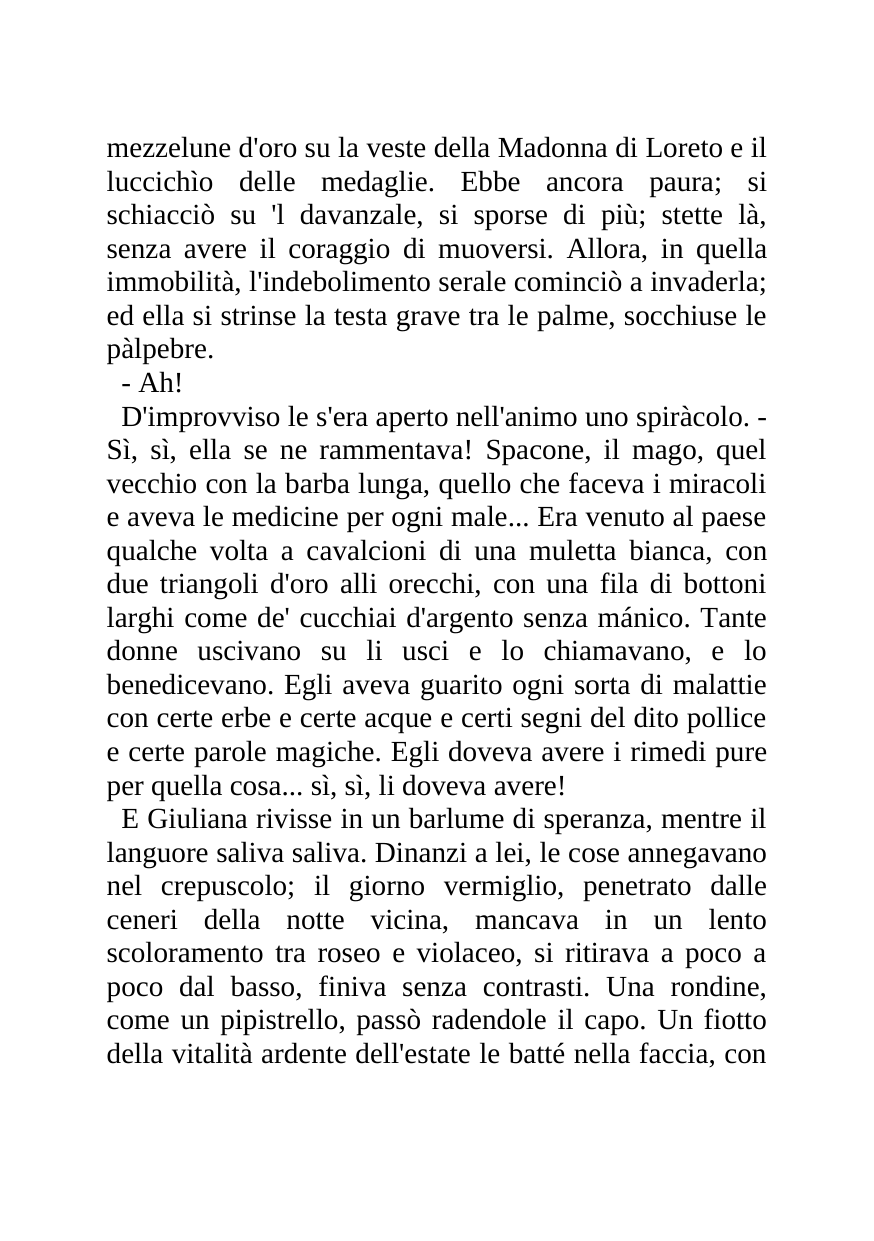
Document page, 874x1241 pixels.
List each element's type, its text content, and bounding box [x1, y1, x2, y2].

text D'improvviso le s'era aperto nell'animo uno spiràcolo. - Sì, sì, ella se ne rammentava! Spacone, il mago, quel vecchio con la barba lunga, quello che faceva i miracoli e aveva le medicine per ogni male... Era venuto al paese qualche volta a cavalcioni di una muletta bianca, con due triangoli d'oro alli orecchi, con una fila di bottoni larghi come de' cucchiai d'argento senza mánico. Tante donne uscivano su li usci e lo chiamavano, e lo benedicevano. Egli aveva guarito ogni sorta di malattie con certe erbe e certe acque e certi segni del dito pollice e certe parole magiche. Egli doveva avere i rimedi pure per quella cosa... sì, sì, li doveva avere! [106, 399, 768, 801]
text - Ah! [106, 365, 768, 399]
text E Giuliana rivisse in un barlume di speranza, mentre il languore saliva saliva. Dinanzi a lei, le cose annegavano nel crepuscolo; il giorno vermiglio, penetrato dalle ceneri della notte vicina, mancava in un lento scoloramento tra roseo e violaceo, si ritirava a poco a poco dal basso, finiva senza contrasti. Una rondine, come un pipistrello, passò radendole il capo. Un fiotto della vitalità ardente dell'estate le batté nella faccia, con [106, 801, 768, 1069]
text mezzelune d'oro su la veste della Madonna di Loreto e il luccichìo delle medaglie. Ebbe ancora paura; si schiacciò su 'l davanzale, si sporse di più; stette là, senza avere il coraggio di muoversi. Allora, in quella immobilità, l'indebolimento serale cominciò a invaderla; ed ella si strinse la testa grave tra le palme, socchiuse le pàlpebre. [106, 130, 768, 365]
